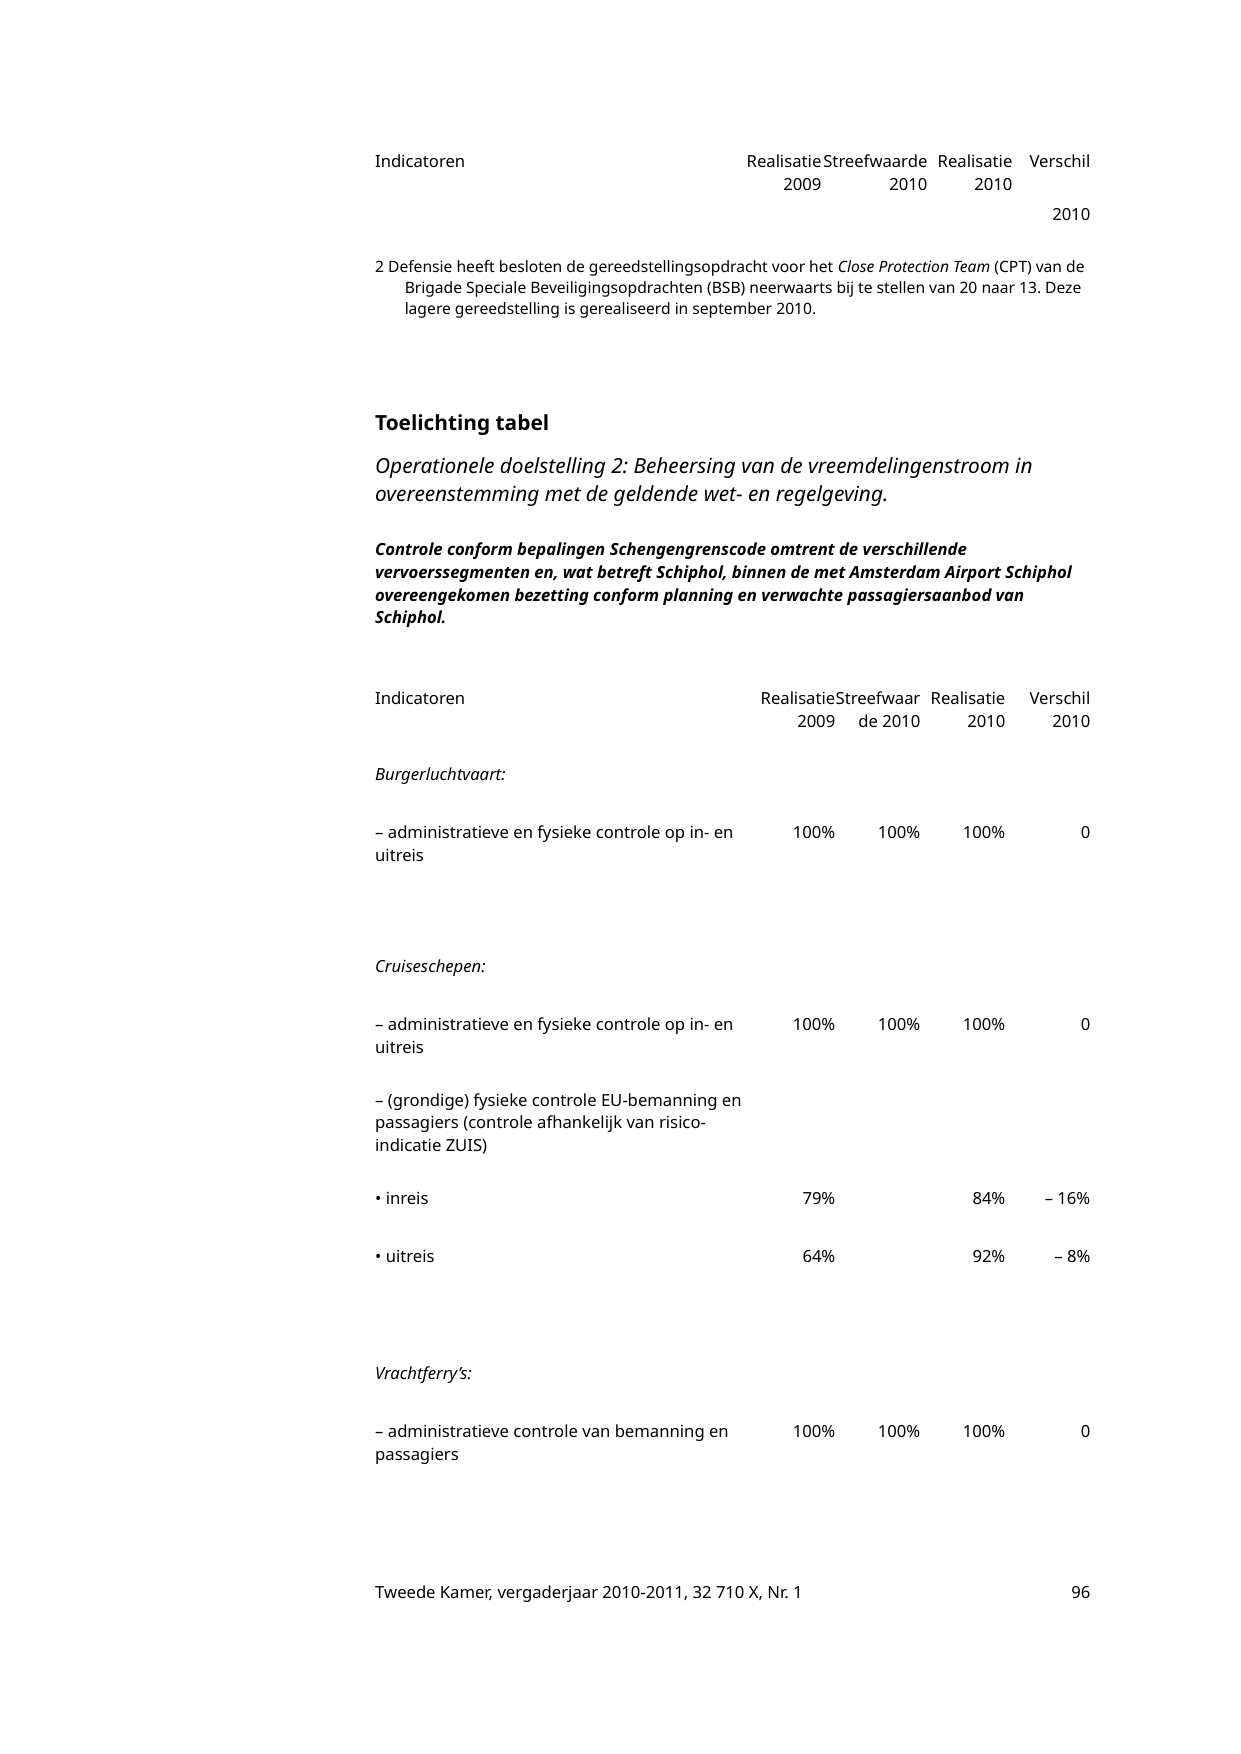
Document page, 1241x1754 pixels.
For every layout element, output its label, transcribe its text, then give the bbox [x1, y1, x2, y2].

table_cell [920, 954, 1005, 1013]
table_cell [750, 896, 835, 954]
table_cell [835, 896, 920, 954]
table_cell 64% [750, 1245, 835, 1303]
table_cell Vrachtferry’s: [375, 1362, 750, 1420]
table_cell [920, 762, 1005, 821]
table_cell [1005, 896, 1090, 954]
table_cell 79% [750, 1186, 835, 1245]
table_cell – administratieve en fysieke controle op in- en uitreis [375, 1013, 750, 1088]
table_cell 100% [920, 1013, 1005, 1088]
text Controle conform bepalingen Schengengrenscode omtrent de verschillende vervoerssegmenten en, wat betreft Schiphol, binnen de met Amsterdam Airport Schiphol overeengekomen bezetting conform planning en verwachte passagiersaanbod van Schiphol. [375, 538, 1090, 629]
table_cell [835, 1186, 920, 1245]
table_cell [835, 1088, 920, 1186]
table_cell 100% [835, 1420, 920, 1496]
table_cell 100% [920, 821, 1005, 896]
table_cell [750, 1362, 835, 1420]
table_header Indicatoren [375, 150, 729, 255]
table_cell [750, 762, 835, 821]
table_cell [750, 1303, 835, 1362]
table_header Streefwaarde 2010 [821, 150, 927, 255]
table_cell 0 [1005, 1420, 1090, 1496]
table_cell [375, 896, 750, 954]
table_cell 2 Defensie heeft besloten de gereedstellingsopdracht voor het Close Protection Team (CPT) van de Brigade Speciale Beveiligingsopdrachten (BSB) neerwaarts bij te stellen van 20 naar 13. Deze lagere gereedstelling is gerealiseerd in september 2010. [375, 255, 1090, 349]
table_cell – 8% [1005, 1245, 1090, 1303]
table_header Realisatie 2009 [750, 687, 835, 762]
table_cell • inreis [375, 1186, 750, 1245]
table_cell [750, 1088, 835, 1186]
table_cell [920, 1303, 1005, 1362]
table_cell [920, 1362, 1005, 1420]
table_header Realisatie 2009 [729, 150, 821, 255]
table_cell 100% [750, 821, 835, 896]
table_cell [920, 1088, 1005, 1186]
table_cell [1005, 1362, 1090, 1420]
text Operationele doelstelling 2: Beheersing van de vreemdelingenstroom in overeenstemming met de geldende wet- en regelgeving. [375, 451, 1090, 508]
table_cell [1005, 762, 1090, 821]
table_cell – administratieve en fysieke controle op in- en uitreis [375, 821, 750, 896]
table_header Realisatie 2010 [927, 150, 1012, 255]
table_cell [750, 954, 835, 1013]
table_cell [835, 762, 920, 821]
table_cell [835, 1362, 920, 1420]
table_cell Cruiseschepen: [375, 954, 750, 1013]
table_header Streefwaarde 2010 [835, 687, 920, 762]
table_cell [920, 896, 1005, 954]
table_cell 100% [750, 1013, 835, 1088]
table_cell [835, 1245, 920, 1303]
table_cell 100% [920, 1420, 1005, 1496]
text Toelichting tabel [375, 408, 1090, 436]
table_cell [375, 1303, 750, 1362]
table_header Verschil 2010 [1005, 687, 1090, 762]
table_cell – (grondige) fysieke controle EU-bemanning en passagiers (controle afhankelijk van risico-indicatie ZUIS) [375, 1088, 750, 1186]
table_cell 100% [750, 1420, 835, 1496]
table_header Realisatie 2010 [920, 687, 1005, 762]
table_cell [835, 954, 920, 1013]
table_cell 92% [920, 1245, 1005, 1303]
table_cell 100% [835, 1013, 920, 1088]
table_cell – 16% [1005, 1186, 1090, 1245]
table_cell [1005, 1303, 1090, 1362]
table_cell • uitreis [375, 1245, 750, 1303]
table_cell – administratieve controle van bemanning en passagiers [375, 1420, 750, 1496]
table_header Indicatoren [375, 687, 750, 762]
table_cell 0 [1005, 1013, 1090, 1088]
table_cell 0 [1005, 821, 1090, 896]
table_cell Burgerluchtvaart: [375, 762, 750, 821]
table_cell [835, 1303, 920, 1362]
table_cell [1005, 1088, 1090, 1186]
table_cell 84% [920, 1186, 1005, 1245]
table_cell [1005, 954, 1090, 1013]
table_header Verschil 2010 [1012, 150, 1090, 255]
table_cell 100% [835, 821, 920, 896]
